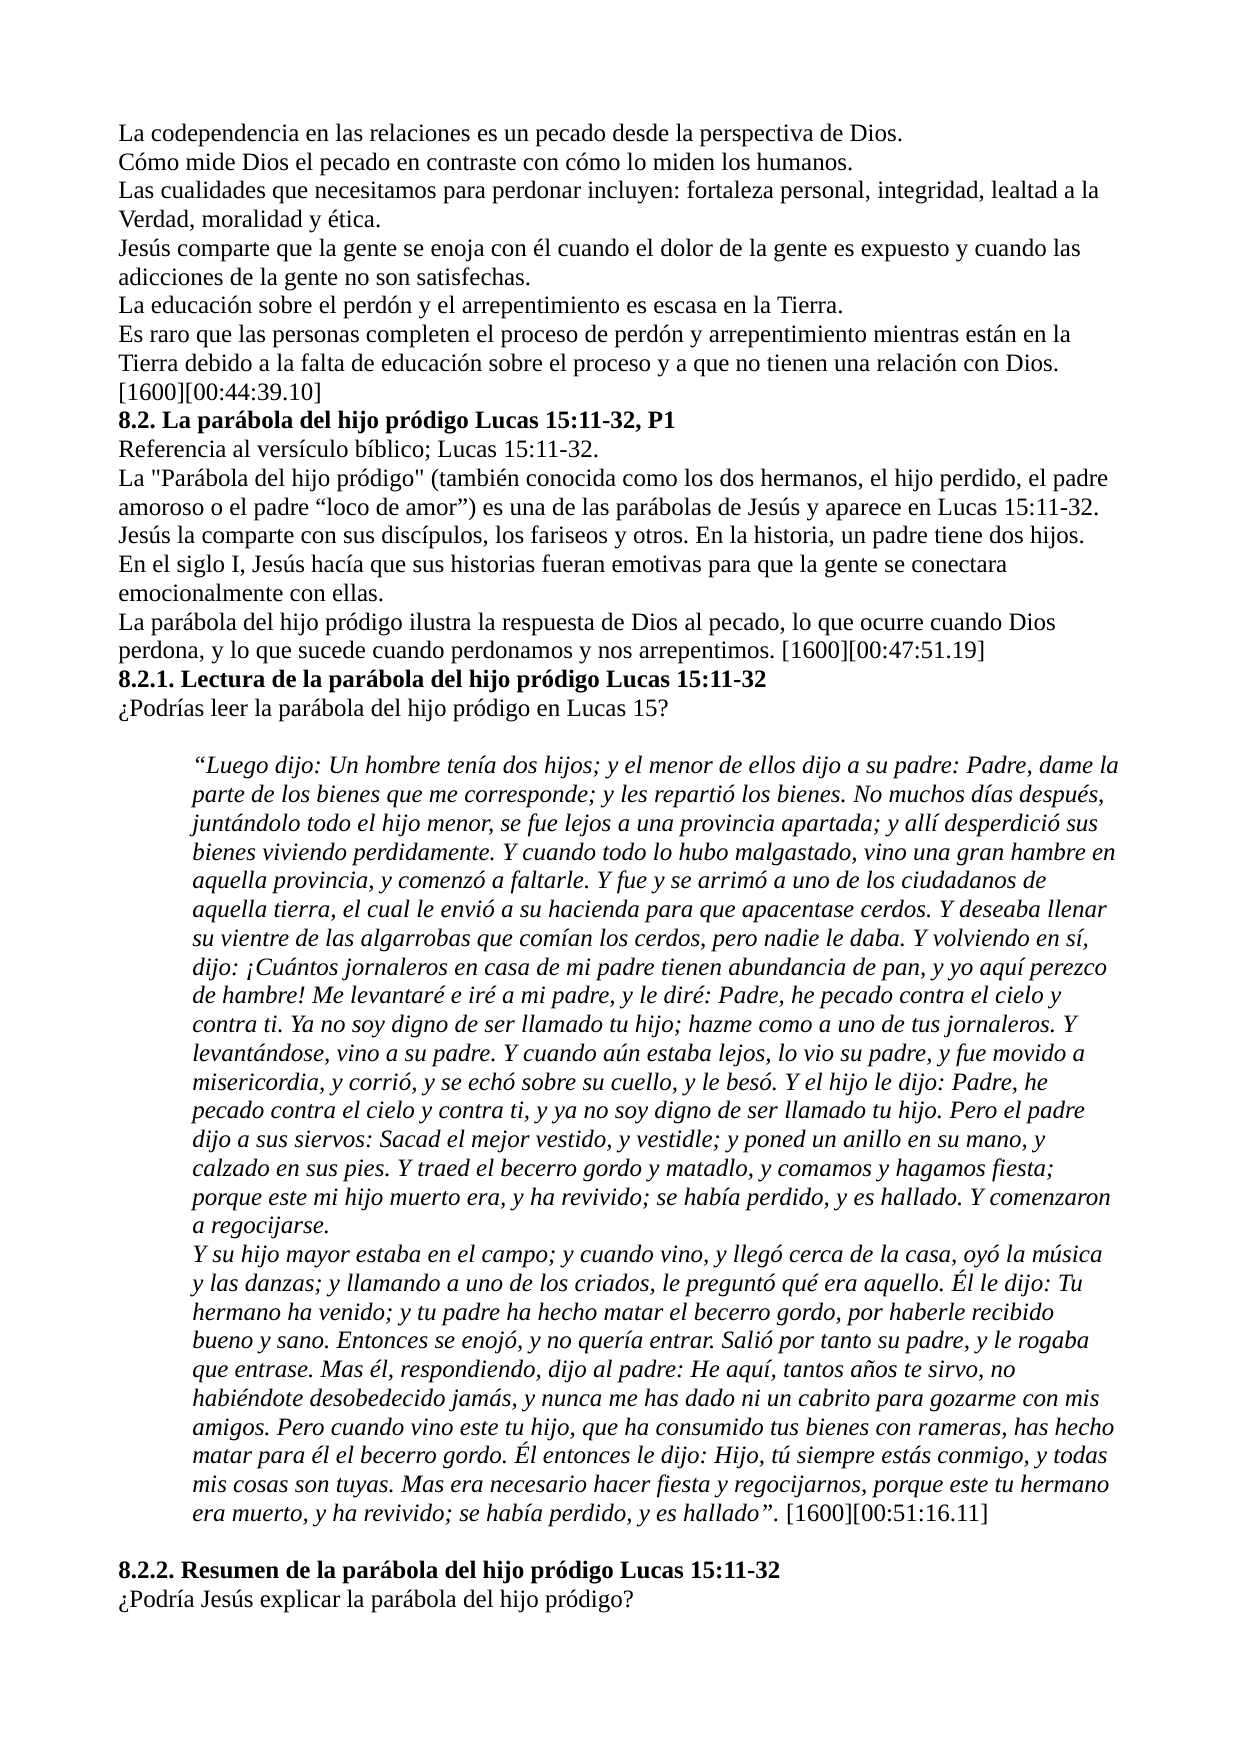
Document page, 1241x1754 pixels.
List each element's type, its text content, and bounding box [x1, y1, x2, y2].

text Las cualidades que necesitamos para perdonar incluyen: fortaleza personal, integridad, lealtad a la Verdad, moralidad y ética. [118, 176, 1122, 233]
text Jesús comparte que la gente se enoja con él cuando el dolor de la gente es expuesto y cuando las adicciones de la gente no son satisfechas. [118, 233, 1122, 291]
text Es raro que las personas completen el proceso de perdón y arrepentimiento mientras están en la Tierra debido a la falta de educación sobre el proceso y a que no tienen una relación con Dios. [1600][00:44:39.10] [118, 319, 1122, 406]
text “Luego dijo: Un hombre tenía dos hijos; y el menor de ellos dijo a su padre: Padre, dame la parte de los bienes que me corresponde; y les repartió los bienes. No muchos días después, juntándolo todo el hijo menor, se fue lejos a una provincia apartada; y allí desperdició sus bienes viviendo perdidamente. Y cuando todo lo hubo malgastado, vino una gran hambre en aquella provincia, y comenzó a faltarle. Y fue y se arrimó a uno de los ciudadanos de aquella tierra, el cual le envió a su hacienda para que apacentase cerdos. Y deseaba llenar su vientre de las algarrobas que comían los cerdos, pero nadie le daba. Y volviendo en sí, dijo: ¡Cuántos jornaleros en casa de mi padre tienen abundancia de pan, y yo aquí perezco de hambre! Me levantaré e iré a mi padre, y le diré: Padre, he pecado contra el cielo y contra ti. Ya no soy digno de ser llamado tu hijo; hazme como a uno de tus jornaleros. Y levantándose, vino a su padre. Y cuando aún estaba lejos, lo vio su padre, y fue movido a misericordia, y corrió, y se echó sobre su cuello, y le besó. Y el hijo le dijo: Padre, he pecado contra el cielo y contra ti, y ya no soy digno de ser llamado tu hijo. Pero el padre dijo a sus siervos: Sacad el mejor vestido, y vestidle; y poned un anillo en su mano, y calzado en sus pies. Y traed el becerro gordo y matadlo, y comamos y hagamos fiesta; porque este mi hijo muerto era, y ha revivido; se había perdido, y es hallado. Y comenzaron a regocijarse. [192, 751, 1122, 1239]
text 8.2. La parábola del hijo pródigo Lucas 15:11-32, P1 [118, 406, 1122, 434]
text emocionalmente con ellas. [118, 578, 1122, 607]
text La codependencia en las relaciones es un pecado desde la perspectiva de Dios. [118, 118, 1122, 147]
text Cómo mide Dios el pecado en contraste con cómo lo miden los humanos. [118, 147, 1122, 176]
text ¿Podrías leer la parábola del hijo pródigo en Lucas 15? [118, 693, 1122, 751]
text Referencia al versículo bíblico; Lucas 15:11-32. [118, 434, 1122, 463]
text 8.2.2. Resumen de la parábola del hijo pródigo Lucas 15:11-32 [118, 1556, 1122, 1584]
text 8.2.1. Lectura de la parábola del hijo pródigo Lucas 15:11-32 [118, 664, 1122, 693]
text La educación sobre el perdón y el arrepentimiento es escasa en la Tierra. [118, 291, 1122, 319]
text La "Parábola del hijo pródigo" (también conocida como los dos hermanos, el hijo perdido, el padre amoroso o el padre “loco de amor”) es una de las parábolas de Jesús y aparece en Lucas 15:11-32. Jesús la comparte con sus discípulos, los fariseos y otros. En la historia, un padre tiene dos hijos. [118, 463, 1122, 549]
text La parábola del hijo pródigo ilustra la respuesta de Dios al pecado, lo que ocurre cuando Dios perdona, y lo que sucede cuando perdonamos y nos arrepentimos. [1600][00:47:51.19] [118, 607, 1122, 664]
text ¿Podría Jesús explicar la parábola del hijo pródigo? [118, 1584, 1122, 1613]
text En el siglo I, Jesús hacía que sus historias fueran emotivas para que la gente se conectara [118, 549, 1122, 578]
text Y su hijo mayor estaba en el campo; y cuando vino, y llegó cerca de la casa, oyó la música y las danzas; y llamando a uno de los criados, le preguntó qué era aquello. Él le dijo: Tu hermano ha venido; y tu padre ha hecho matar el becerro gordo, por haberle recibido bueno y sano. Entonces se enojó, y no quería entrar. Salió por tanto su padre, y le rogaba que entrase. Mas él, respondiendo, dijo al padre: He aquí, tantos años te sirvo, no habiéndote desobedecido jamás, y nunca me has dado ni un cabrito para gozarme con mis amigos. Pero cuando vino este tu hijo, que ha consumido tus bienes con rameras, has hecho matar para él el becerro gordo. Él entonces le dijo: Hijo, tú siempre estás conmigo, y todas mis cosas son tuyas. Mas era necesario hacer fiesta y regocijarnos, porque este tu hermano era muerto, y ha revivido; se había perdido, y es hallado”. [1600][00:51:16.11] [192, 1239, 1122, 1527]
